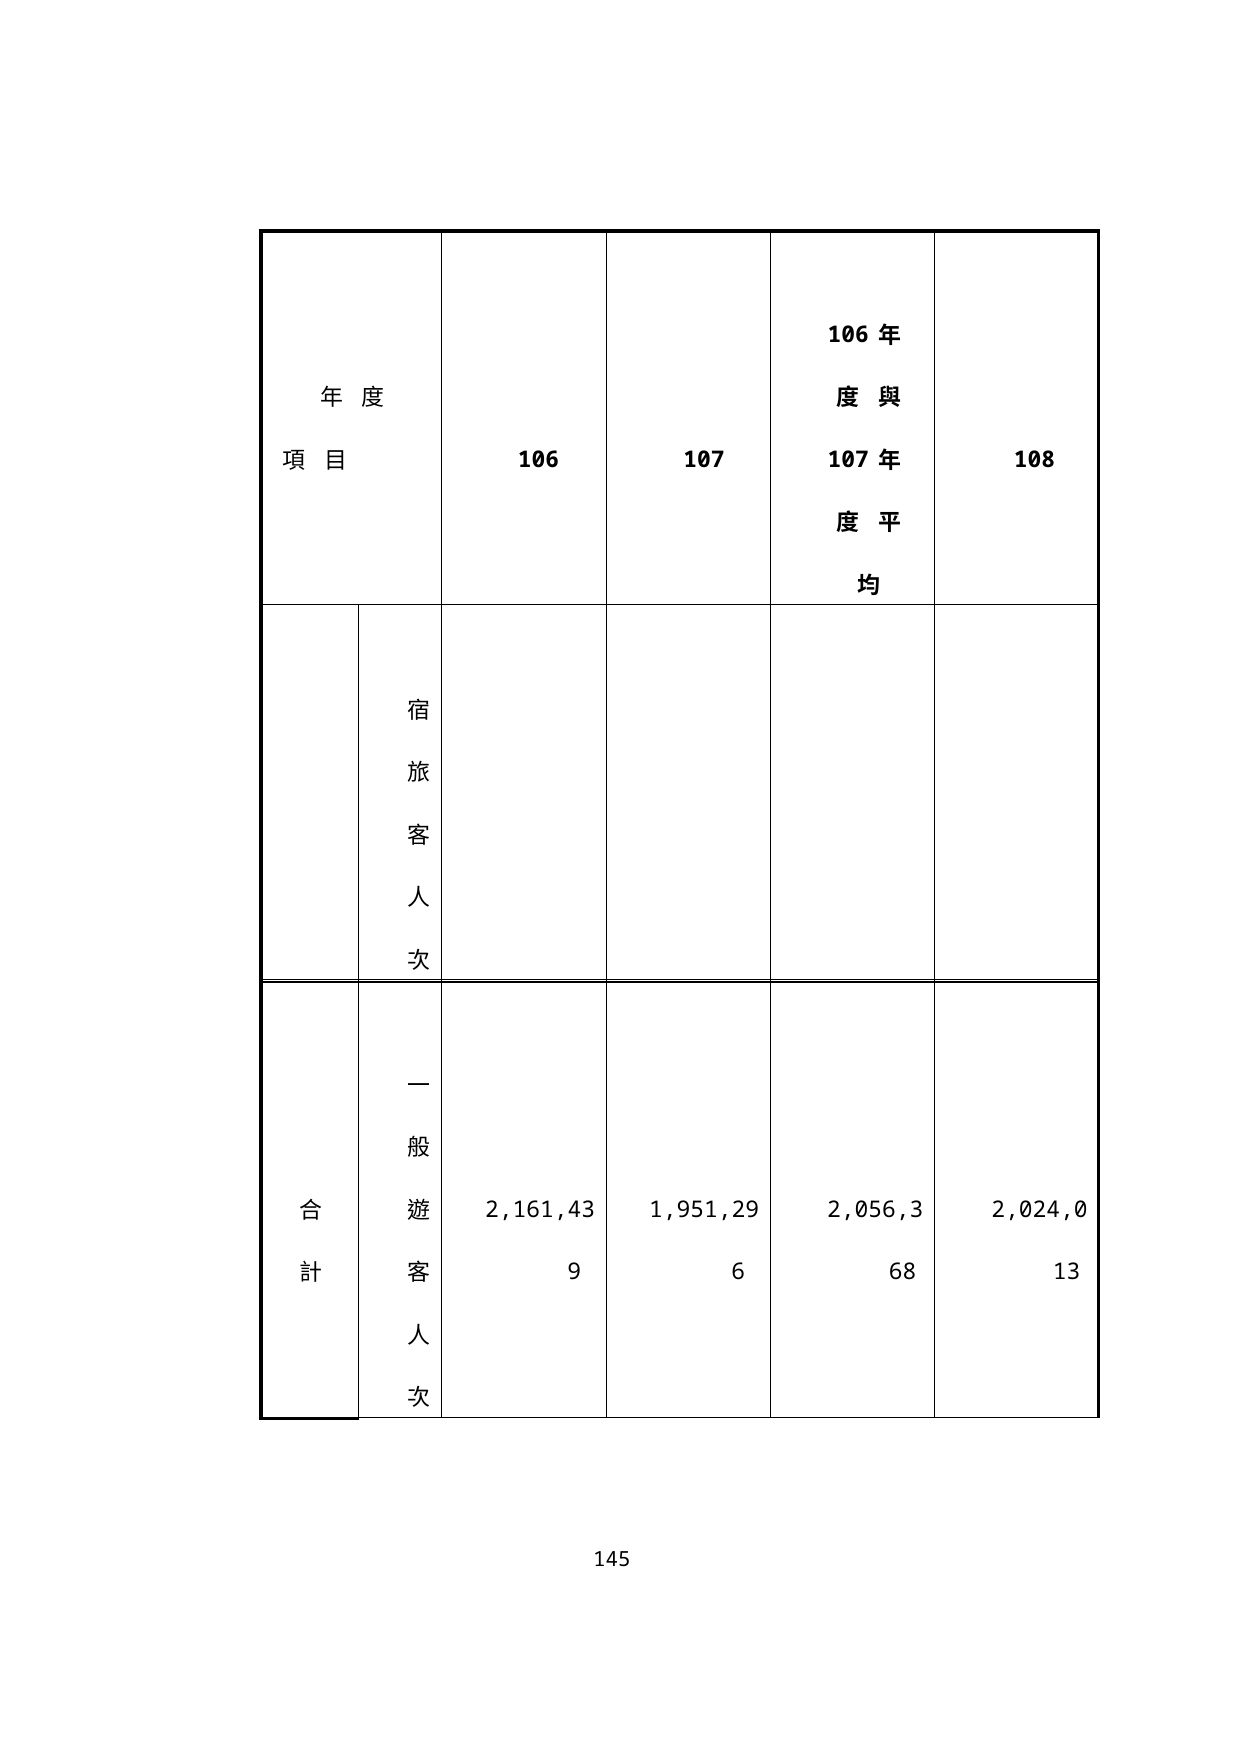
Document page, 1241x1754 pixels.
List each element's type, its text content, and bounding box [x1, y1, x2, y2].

table_header 107 [607, 233, 770, 604]
table_cell 2,024,013 [935, 983, 1097, 1417]
table_cell 宿旅客 人次 [359, 605, 441, 979]
table_cell [607, 605, 770, 979]
table_cell [442, 605, 606, 979]
table_cell 2,161,439 [442, 983, 606, 1417]
table_header 108 [935, 233, 1097, 604]
table_cell 合計 [263, 983, 358, 1417]
table_cell [771, 605, 934, 979]
table_cell 2,056,368 [771, 983, 934, 1417]
table_header 年度 項目 [263, 233, 441, 604]
table_cell 1,951,296 [607, 983, 770, 1417]
table_header 106年度與107年度平均 [771, 233, 934, 604]
table_cell [263, 605, 358, 979]
table_cell [935, 605, 1097, 979]
table_header 106 [442, 233, 606, 604]
table_cell 一般遊客 人次 [359, 983, 441, 1417]
